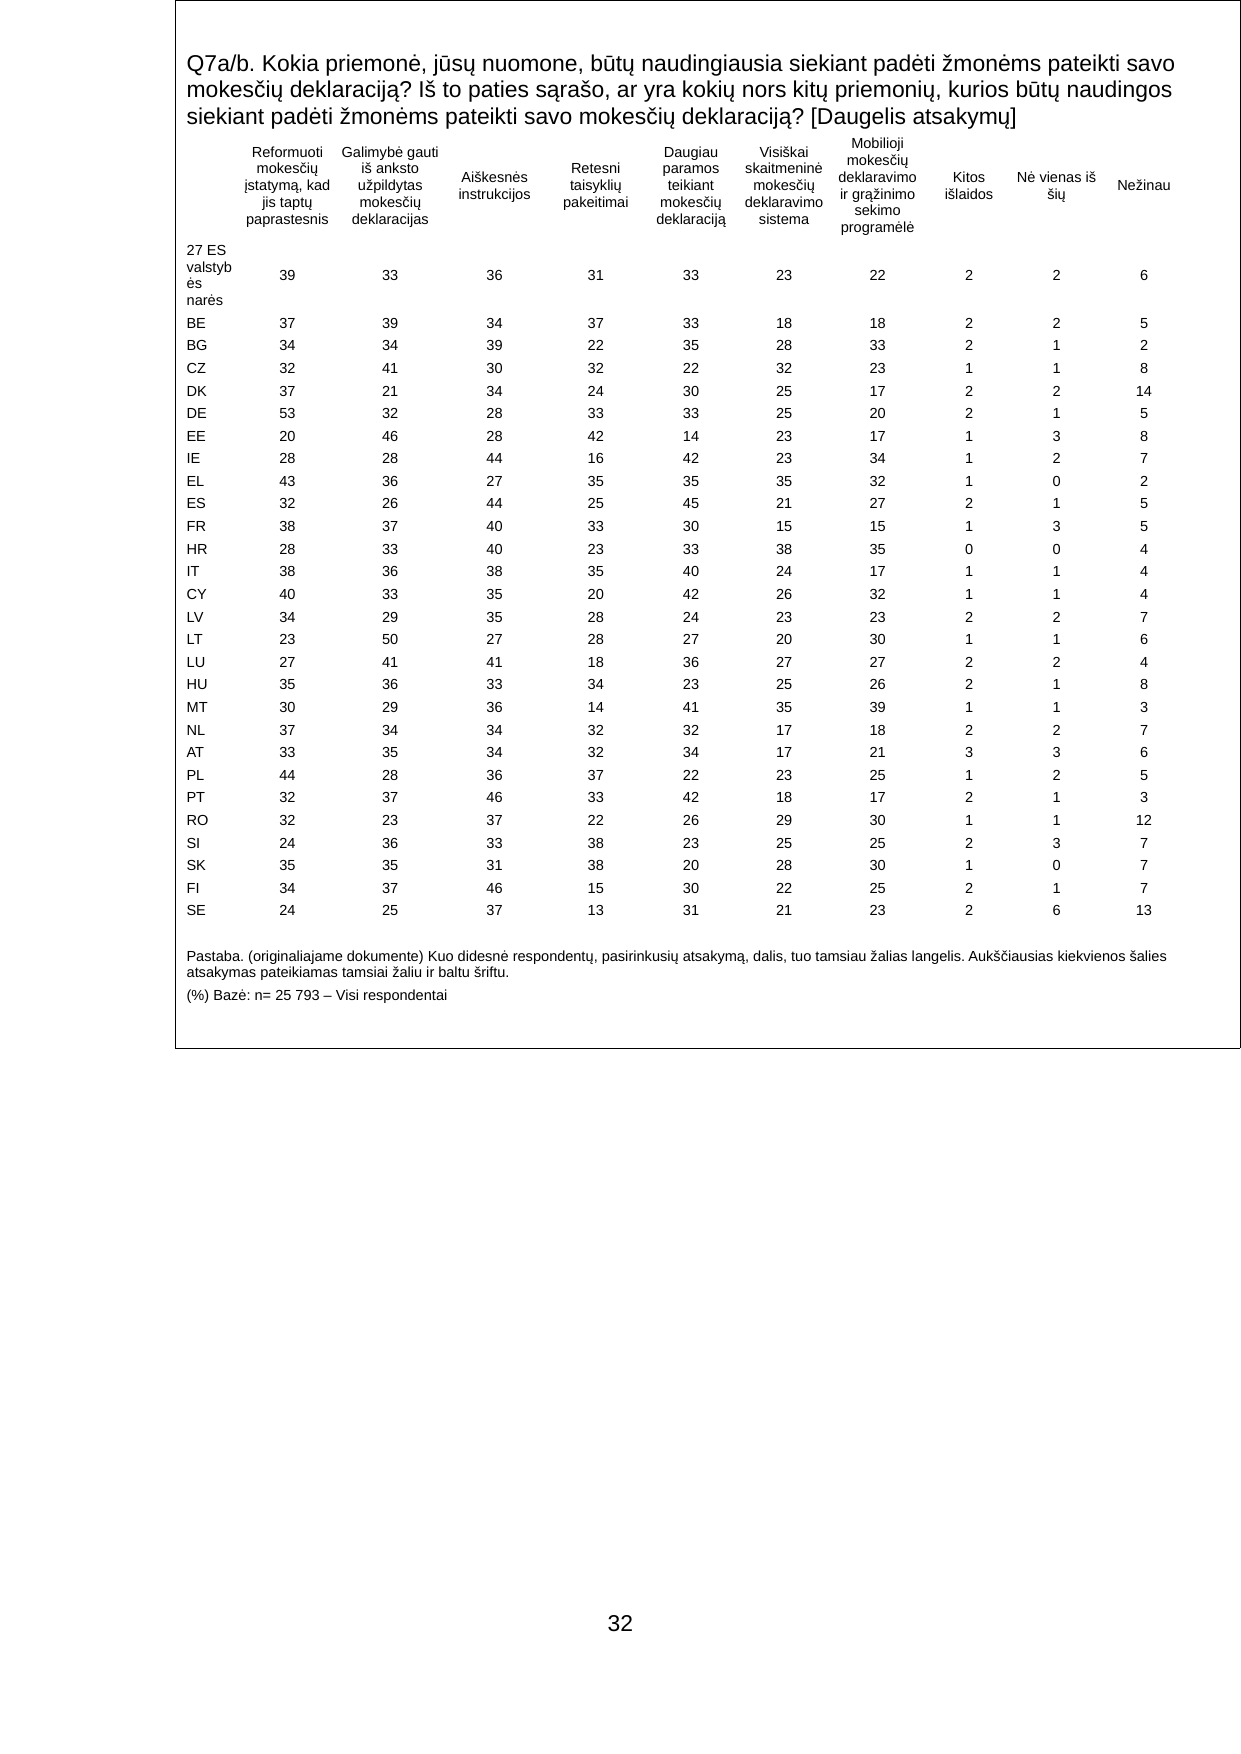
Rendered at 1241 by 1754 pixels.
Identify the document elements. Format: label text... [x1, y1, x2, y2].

table_cell 18 [738, 786, 830, 809]
table_cell 38 [547, 831, 644, 854]
table_cell 0 [1013, 854, 1100, 877]
table_cell 28 [738, 334, 830, 357]
table_cell 25 [830, 764, 925, 786]
table_cell 34 [547, 673, 644, 696]
table_cell 1 [1013, 786, 1100, 809]
table_cell 33 [644, 402, 738, 424]
table_cell BE [184, 311, 236, 334]
table_cell 2 [925, 492, 1013, 515]
table_cell 8 [1100, 673, 1187, 696]
table_cell AT [184, 741, 236, 763]
table_cell 24 [738, 560, 830, 583]
table_cell 39 [830, 696, 925, 718]
table_cell 2 [925, 899, 1013, 922]
table_cell Nežinau [1100, 132, 1187, 238]
table_cell RO [184, 809, 236, 831]
table_cell 18 [830, 311, 925, 334]
table_cell 31 [644, 899, 738, 922]
table_cell 46 [442, 877, 547, 899]
table_cell 3 [1013, 741, 1100, 763]
table_cell Visiškai skaitmeninė mokesčių deklaravimo sistema [738, 132, 830, 238]
table_cell 46 [339, 425, 442, 447]
table_cell 34 [442, 311, 547, 334]
table_cell 30 [644, 877, 738, 899]
table_cell PL [184, 764, 236, 786]
table_cell 27 [236, 651, 338, 673]
table_cell [236, 922, 338, 944]
table_cell 8 [1100, 357, 1187, 379]
table_cell 28 [738, 854, 830, 877]
table_cell 23 [644, 673, 738, 696]
table_cell 1 [1013, 696, 1100, 718]
table_cell 34 [339, 718, 442, 741]
table_cell 34 [236, 334, 338, 357]
table_cell 2 [1013, 651, 1100, 673]
table_cell 2 [925, 718, 1013, 741]
table_cell 34 [236, 877, 338, 899]
table_cell 33 [339, 583, 442, 605]
table_cell 2 [925, 877, 1013, 899]
table_cell 21 [830, 741, 925, 763]
table_cell 23 [547, 538, 644, 560]
table_cell 29 [738, 809, 830, 831]
table_cell 2 [925, 651, 1013, 673]
table_cell 15 [738, 515, 830, 537]
table_cell 5 [1100, 402, 1187, 424]
table_cell 17 [738, 718, 830, 741]
table_cell 33 [644, 311, 738, 334]
table_cell HR [184, 538, 236, 560]
table_cell [644, 922, 738, 944]
table_cell 32 [547, 357, 644, 379]
table_cell 3 [1013, 425, 1100, 447]
table_cell Galimybė gauti iš anksto užpildytas mokesčių deklaracijas [339, 132, 442, 238]
table_cell 34 [236, 605, 338, 628]
table_cell 35 [547, 470, 644, 492]
table_cell 2 [925, 605, 1013, 628]
table_cell 28 [236, 447, 338, 470]
table_cell 37 [547, 311, 644, 334]
table_cell 30 [236, 696, 338, 718]
table_cell DK [184, 379, 236, 402]
table_cell 33 [547, 515, 644, 537]
table_cell 2 [1013, 379, 1100, 402]
table_cell 32 [547, 741, 644, 763]
table_cell 7 [1100, 831, 1187, 854]
table_cell 34 [830, 447, 925, 470]
table_cell 32 [830, 583, 925, 605]
table_cell 37 [236, 379, 338, 402]
table_cell 36 [644, 651, 738, 673]
table_cell Aiškesnės instrukcijos [442, 132, 547, 238]
table_cell SE [184, 899, 236, 922]
table_cell [925, 922, 1013, 944]
table_cell BG [184, 334, 236, 357]
table_cell 1 [925, 447, 1013, 470]
table_cell 23 [738, 605, 830, 628]
table_cell 22 [644, 764, 738, 786]
table_cell 35 [236, 854, 338, 877]
table_cell 40 [442, 538, 547, 560]
table_cell 8 [1100, 425, 1187, 447]
table_cell 44 [236, 764, 338, 786]
table_cell 34 [644, 741, 738, 763]
table_cell 28 [547, 605, 644, 628]
table_cell 30 [830, 854, 925, 877]
table_cell 1 [925, 854, 1013, 877]
table_cell 32 [236, 492, 338, 515]
table_cell 28 [236, 538, 338, 560]
table_cell 53 [236, 402, 338, 424]
table_cell 1 [1013, 560, 1100, 583]
table_cell 23 [644, 831, 738, 854]
table_cell 23 [738, 764, 830, 786]
table_cell 41 [339, 357, 442, 379]
table_cell 42 [644, 786, 738, 809]
table_cell 21 [738, 899, 830, 922]
table_cell 1 [925, 357, 1013, 379]
table_cell NL [184, 718, 236, 741]
table_cell 2 [925, 831, 1013, 854]
table_cell 25 [547, 492, 644, 515]
table_cell 18 [547, 651, 644, 673]
table_cell 15 [830, 515, 925, 537]
table_cell 22 [644, 357, 738, 379]
table_cell 25 [738, 673, 830, 696]
table_cell 5 [1100, 311, 1187, 334]
table_cell MT [184, 696, 236, 718]
table_cell 2 [1013, 605, 1100, 628]
table_cell 40 [442, 515, 547, 537]
table_cell 29 [339, 605, 442, 628]
table_cell 43 [236, 470, 338, 492]
table_cell 2 [925, 402, 1013, 424]
table_cell CZ [184, 357, 236, 379]
table_cell 30 [830, 809, 925, 831]
table_cell 25 [738, 831, 830, 854]
table_cell 37 [339, 786, 442, 809]
table_cell PT [184, 786, 236, 809]
table_cell 13 [1100, 899, 1187, 922]
table_cell 34 [442, 718, 547, 741]
table_cell 2 [925, 673, 1013, 696]
table_cell 1 [1013, 357, 1100, 379]
table_cell 23 [830, 605, 925, 628]
table_cell 38 [442, 560, 547, 583]
table_cell 1 [925, 764, 1013, 786]
table_cell LV [184, 605, 236, 628]
table_cell 50 [339, 628, 442, 651]
table_header Q7a/b. Kokia priemonė, jūsų nuomone, būtų naudingiausia siekiant padėti žmonėms pateikti savo mokesčių deklaraciją? Iš to paties sąrašo, ar yra kokių nors kitų priemonių, kurios būtų naudingos siekiant padėti žmonėms pateikti savo mokesčių deklaraciją? [Daugelis atsakymų] [184, 47, 1187, 132]
table_cell Reformuoti mokesčių įstatymą, kad jis taptų paprastesnis [236, 132, 338, 238]
table_cell SK [184, 854, 236, 877]
table_cell [547, 922, 644, 944]
table_cell 32 [547, 718, 644, 741]
table_cell 17 [830, 379, 925, 402]
table_cell 12 [1100, 809, 1187, 831]
table_cell 38 [236, 515, 338, 537]
table_cell Mobilioji mokesčių deklaravimo ir grąžinimo sekimo programėlė [830, 132, 925, 238]
table_cell 23 [830, 899, 925, 922]
table_cell 1 [925, 696, 1013, 718]
table_cell 32 [236, 357, 338, 379]
table_cell IE [184, 447, 236, 470]
table_cell 39 [236, 239, 338, 311]
table_cell 23 [738, 425, 830, 447]
table_cell 28 [547, 628, 644, 651]
table_cell 37 [236, 718, 338, 741]
table_cell 6 [1100, 741, 1187, 763]
table_cell 27 ES valstybės narės [184, 239, 236, 311]
table_cell 4 [1100, 583, 1187, 605]
table_cell 2 [925, 239, 1013, 311]
table_cell 33 [442, 673, 547, 696]
table_cell 1 [925, 425, 1013, 447]
table_cell 35 [442, 605, 547, 628]
table_cell 27 [738, 651, 830, 673]
table_cell 27 [644, 628, 738, 651]
table_cell 38 [738, 538, 830, 560]
table_cell 3 [1100, 696, 1187, 718]
table_cell 26 [738, 583, 830, 605]
table_cell (%) Bazė: n= 25 793 – Visi respondentai [184, 984, 1187, 1006]
table_cell 27 [830, 651, 925, 673]
table_cell 0 [925, 538, 1013, 560]
table_cell CY [184, 583, 236, 605]
table_cell 33 [547, 786, 644, 809]
table_cell 42 [547, 425, 644, 447]
table_cell 1 [925, 583, 1013, 605]
table_cell 4 [1100, 651, 1187, 673]
table_cell 1 [1013, 628, 1100, 651]
table_cell 2 [1013, 239, 1100, 311]
table_cell 3 [925, 741, 1013, 763]
table_cell 29 [339, 696, 442, 718]
table_cell 24 [644, 605, 738, 628]
table_cell [184, 132, 236, 238]
table_cell 18 [830, 718, 925, 741]
table_cell 22 [547, 809, 644, 831]
table_cell 30 [644, 515, 738, 537]
table_cell 2 [1100, 470, 1187, 492]
table_cell 31 [442, 854, 547, 877]
table_cell 5 [1100, 764, 1187, 786]
table_cell EE [184, 425, 236, 447]
table_cell 37 [442, 809, 547, 831]
table_cell 7 [1100, 718, 1187, 741]
table_cell 16 [547, 447, 644, 470]
table_cell 34 [442, 741, 547, 763]
table_cell 22 [547, 334, 644, 357]
table_cell 7 [1100, 605, 1187, 628]
table_cell 33 [644, 538, 738, 560]
table_cell 41 [442, 651, 547, 673]
table_cell FI [184, 877, 236, 899]
table_cell 33 [339, 538, 442, 560]
table_cell 17 [738, 741, 830, 763]
table_cell 34 [442, 379, 547, 402]
table_cell ES [184, 492, 236, 515]
table_cell 27 [442, 470, 547, 492]
table_cell SI [184, 831, 236, 854]
table_cell 3 [1100, 786, 1187, 809]
table_cell 37 [339, 877, 442, 899]
table_cell 41 [339, 651, 442, 673]
table_cell 20 [644, 854, 738, 877]
table_cell 5 [1100, 492, 1187, 515]
table_cell [442, 922, 547, 944]
table_cell Retesni taisyklių pakeitimai [547, 132, 644, 238]
table_cell 30 [644, 379, 738, 402]
table_cell 5 [1100, 515, 1187, 537]
table_cell [1100, 922, 1187, 944]
table_cell 42 [644, 583, 738, 605]
table_cell 1 [1013, 877, 1100, 899]
table_cell 4 [1100, 560, 1187, 583]
table_cell LT [184, 628, 236, 651]
table_cell 38 [236, 560, 338, 583]
table_cell 35 [339, 854, 442, 877]
table_cell 28 [442, 402, 547, 424]
table_cell 1 [925, 560, 1013, 583]
table_cell 32 [644, 718, 738, 741]
table_cell HU [184, 673, 236, 696]
table_cell 1 [1013, 809, 1100, 831]
table_cell 17 [830, 425, 925, 447]
table_cell 1 [1013, 402, 1100, 424]
table_cell 2 [925, 786, 1013, 809]
table_cell 33 [830, 334, 925, 357]
table_cell 24 [547, 379, 644, 402]
table_cell 0 [1013, 538, 1100, 560]
table_cell 14 [547, 696, 644, 718]
table_cell 37 [339, 515, 442, 537]
table_cell 20 [738, 628, 830, 651]
table_cell EL [184, 470, 236, 492]
table_cell 2 [925, 379, 1013, 402]
table_cell 42 [644, 447, 738, 470]
table_cell 35 [738, 696, 830, 718]
table_cell 25 [339, 899, 442, 922]
table_cell 0 [1013, 470, 1100, 492]
table_cell 24 [236, 831, 338, 854]
table_cell 6 [1100, 628, 1187, 651]
table_cell 7 [1100, 877, 1187, 899]
table_cell 37 [236, 311, 338, 334]
table_cell 1 [925, 809, 1013, 831]
table_cell 28 [442, 425, 547, 447]
table_cell 17 [830, 560, 925, 583]
table_cell 35 [547, 560, 644, 583]
table_cell 2 [1100, 334, 1187, 357]
table_cell 6 [1100, 239, 1187, 311]
table_cell 1 [925, 628, 1013, 651]
table_cell 22 [738, 877, 830, 899]
table_cell 33 [236, 741, 338, 763]
table_cell 25 [830, 831, 925, 854]
table_cell Kitos išlaidos [925, 132, 1013, 238]
table_cell 34 [339, 334, 442, 357]
table_cell 32 [738, 357, 830, 379]
table_cell 38 [547, 854, 644, 877]
table_cell 41 [644, 696, 738, 718]
table_cell 2 [925, 311, 1013, 334]
table_cell 30 [830, 628, 925, 651]
table_cell DE [184, 402, 236, 424]
table_cell 44 [442, 447, 547, 470]
table_cell 35 [339, 741, 442, 763]
table_cell 1 [1013, 673, 1100, 696]
table_cell 46 [442, 786, 547, 809]
table_cell [184, 922, 236, 944]
table_cell 39 [339, 311, 442, 334]
table_cell 20 [236, 425, 338, 447]
table_cell 36 [442, 764, 547, 786]
table_cell 3 [1013, 515, 1100, 537]
table_cell 33 [442, 831, 547, 854]
table_cell 1 [925, 470, 1013, 492]
table_cell 4 [1100, 538, 1187, 560]
table_cell [339, 922, 442, 944]
table_cell [738, 922, 830, 944]
table_cell 24 [236, 899, 338, 922]
table_cell 35 [236, 673, 338, 696]
table_cell 2 [925, 334, 1013, 357]
table_cell 1 [1013, 492, 1100, 515]
table_cell 6 [1013, 899, 1100, 922]
table_cell 22 [830, 239, 925, 311]
table_cell 17 [830, 786, 925, 809]
table_cell Nė vienas iš šių [1013, 132, 1100, 238]
table_cell IT [184, 560, 236, 583]
table_cell 1 [1013, 583, 1100, 605]
table_cell Daugiau paramos teikiant mokesčių deklaraciją [644, 132, 738, 238]
table_cell 7 [1100, 854, 1187, 877]
table_cell 35 [644, 470, 738, 492]
table_cell 14 [1100, 379, 1187, 402]
table_cell 26 [644, 809, 738, 831]
table_cell 2 [1013, 311, 1100, 334]
table_cell 28 [339, 764, 442, 786]
table_cell 27 [830, 492, 925, 515]
table_cell 1 [1013, 334, 1100, 357]
table_cell 20 [830, 402, 925, 424]
table_cell FR [184, 515, 236, 537]
table_cell 36 [339, 831, 442, 854]
table_cell 13 [547, 899, 644, 922]
table_cell 15 [547, 877, 644, 899]
table_cell [830, 922, 925, 944]
table_cell 25 [738, 402, 830, 424]
table_cell 36 [442, 239, 547, 311]
table_cell 36 [339, 470, 442, 492]
table_cell 40 [644, 560, 738, 583]
table_cell 21 [339, 379, 442, 402]
table_cell 36 [339, 560, 442, 583]
table_cell 3 [1013, 831, 1100, 854]
table_cell 35 [830, 538, 925, 560]
table_cell 32 [236, 809, 338, 831]
table_cell 23 [738, 239, 830, 311]
table_cell 36 [442, 696, 547, 718]
table_cell 37 [442, 899, 547, 922]
table_cell 35 [738, 470, 830, 492]
table_cell 2 [1013, 718, 1100, 741]
table_cell LU [184, 651, 236, 673]
table_cell 25 [830, 877, 925, 899]
table_cell 36 [339, 673, 442, 696]
table_cell 20 [547, 583, 644, 605]
table_cell 33 [339, 239, 442, 311]
table_cell 32 [339, 402, 442, 424]
table_cell 28 [339, 447, 442, 470]
table_cell 2 [1013, 447, 1100, 470]
table_cell 30 [442, 357, 547, 379]
table_cell 23 [339, 809, 442, 831]
table_cell 23 [830, 357, 925, 379]
table_cell 2 [1013, 764, 1100, 786]
table_cell 26 [339, 492, 442, 515]
table_cell 33 [644, 239, 738, 311]
table_cell 18 [738, 311, 830, 334]
table_cell 1 [925, 515, 1013, 537]
table_cell 40 [236, 583, 338, 605]
table_cell 23 [236, 628, 338, 651]
table_cell 33 [547, 402, 644, 424]
table_cell 39 [442, 334, 547, 357]
table_cell 31 [547, 239, 644, 311]
table_cell 32 [236, 786, 338, 809]
table_cell 7 [1100, 447, 1187, 470]
table_cell 44 [442, 492, 547, 515]
table_cell 32 [830, 470, 925, 492]
table_cell 26 [830, 673, 925, 696]
table_cell 45 [644, 492, 738, 515]
table_cell 27 [442, 628, 547, 651]
table_cell 35 [644, 334, 738, 357]
table_cell Pastaba. (originaliajame dokumente) Kuo didesnė respondentų, pasirinkusių atsakymą, dalis, tuo tamsiau žalias langelis. Aukščiausias kiekvienos šalies atsakymas pateikiamas tamsiai žaliu ir baltu šriftu. [184, 944, 1187, 984]
table_cell 25 [738, 379, 830, 402]
table_cell 23 [738, 447, 830, 470]
table_cell 37 [547, 764, 644, 786]
table_cell 35 [442, 583, 547, 605]
table_cell [1013, 922, 1100, 944]
table_cell 14 [644, 425, 738, 447]
table_cell 21 [738, 492, 830, 515]
